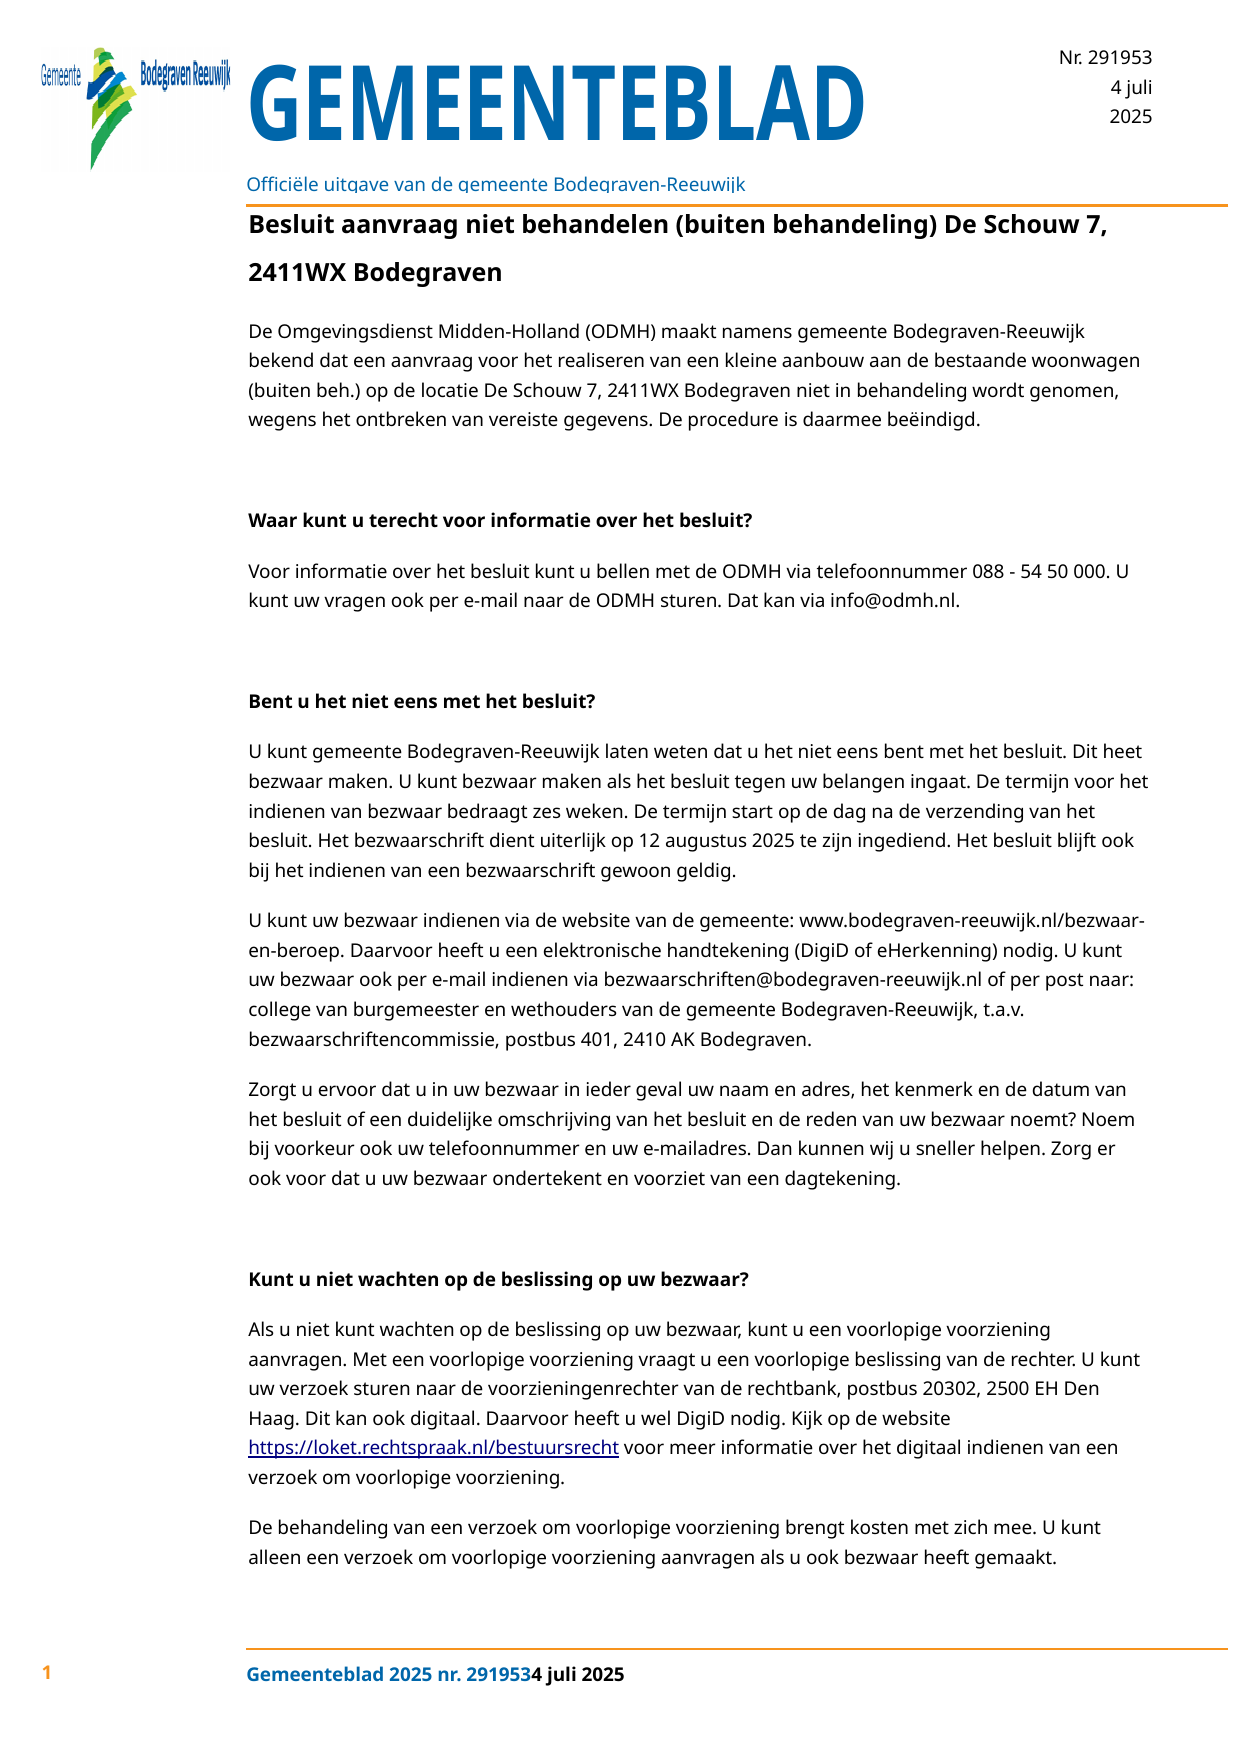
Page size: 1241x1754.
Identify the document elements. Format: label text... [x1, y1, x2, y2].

text Voor informatie over het besluit kunt u bellen met de ODMH via telefoonnummer 088 - 54 50 000. U kunt uw vragen ook per e-mail naar de ODMH sturen. Dat kan via info@odmh.nl. [248, 558, 1152, 613]
text Kunt u niet wachten op de beslissing op uw bezwaar? [248, 1266, 1152, 1292]
text U kunt gemeente Bodegraven-Reeuwijk laten weten dat u het niet eens bent met het besluit. Dit heet bezwaar maken. U kunt bezwaar maken als het besluit tegen uw belangen ingaat. De termijn voor het indienen van bezwaar bedraagt zes weken. De termijn start op de dag na de verzending van het besluit. Het bezwaarschrift dient uiterlijk op 12 augustus 2025 te zijn ingediend. Het besluit blijft ook bij het indienen van een bezwaarschrift gewoon geldig. [248, 739, 1152, 883]
text Bent u het niet eens met het besluit? [248, 688, 1152, 714]
text Waar kunt u terecht voor informatie over het besluit? [248, 507, 1152, 533]
text Besluit aanvraag niet behandelen (buiten behandeling) De Schouw 7, 2411WX Bodegraven [248, 207, 1152, 288]
text Zorgt u ervoor dat u in uw bezwaar in ieder geval uw naam en adres, het kenmerk en de datum van het besluit of een duidelijke omschrijving van het besluit en de reden van uw bezwaar noemt? Noem bij voorkeur ook uw telefoonnummer en uw e-mailadres. Dan kunnen wij u sneller helpen. Zorg er ook voor dat u uw bezwaar ondertekent en voorziet van een dagtekening. [248, 1076, 1152, 1191]
picture [41, 47, 231, 172]
text U kunt uw bezwaar indienen via de website van de gemeente: www.bodegraven-reeuwijk.nl/bezwaar-en-beroep. Daarvoor heeft u een elektronische handtekening (DigiD of eHerkenning) nodig. U kunt uw bezwaar ook per e-mail indienen via bezwaarschriften@bodegraven-reeuwijk.nl of per post naar: college van burgemeester en wethouders van de gemeente Bodegraven-Reeuwijk, t.a.v. bezwaarschriftencommissie, postbus 401, 2410 AK Bodegraven. [248, 907, 1152, 1052]
text Als u niet kunt wachten op de beslissing op uw bezwaar, kunt u een voorlopige voorziening aanvragen. Met een voorlopige voorziening vraagt u een voorlopige beslissing van de rechter. U kunt uw verzoek sturen naar de voorzieningenrechter van de rechtbank, postbus 20302, 2500 EH Den Haag. Dit kan ook digitaal. Daarvoor heeft u wel DigiD nodig. Kijk op de website https://loket.rechtspraak.nl/bestuursrecht voor meer informatie over het digitaal indienen van een verzoek om voorlopige voorziening. [248, 1316, 1152, 1490]
text De Omgevingsdienst Midden-Holland (ODMH) maakt namens gemeente Bodegraven-Reeuwijk bekend dat een aanvraag voor het realiseren van een kleine aanbouw aan de bestaande woonwagen (buiten beh.) op de locatie De Schouw 7, 2411WX Bodegraven niet in behandeling wordt genomen, wegens het ontbreken van vereiste gegevens. De procedure is daarmee beëindigd. [248, 318, 1152, 432]
text De behandeling van een verzoek om voorlopige voorziening brengt kosten met zich mee. U kunt alleen een verzoek om voorlopige voorziening aanvragen als u ook bezwaar heeft gemaakt. [248, 1514, 1152, 1570]
